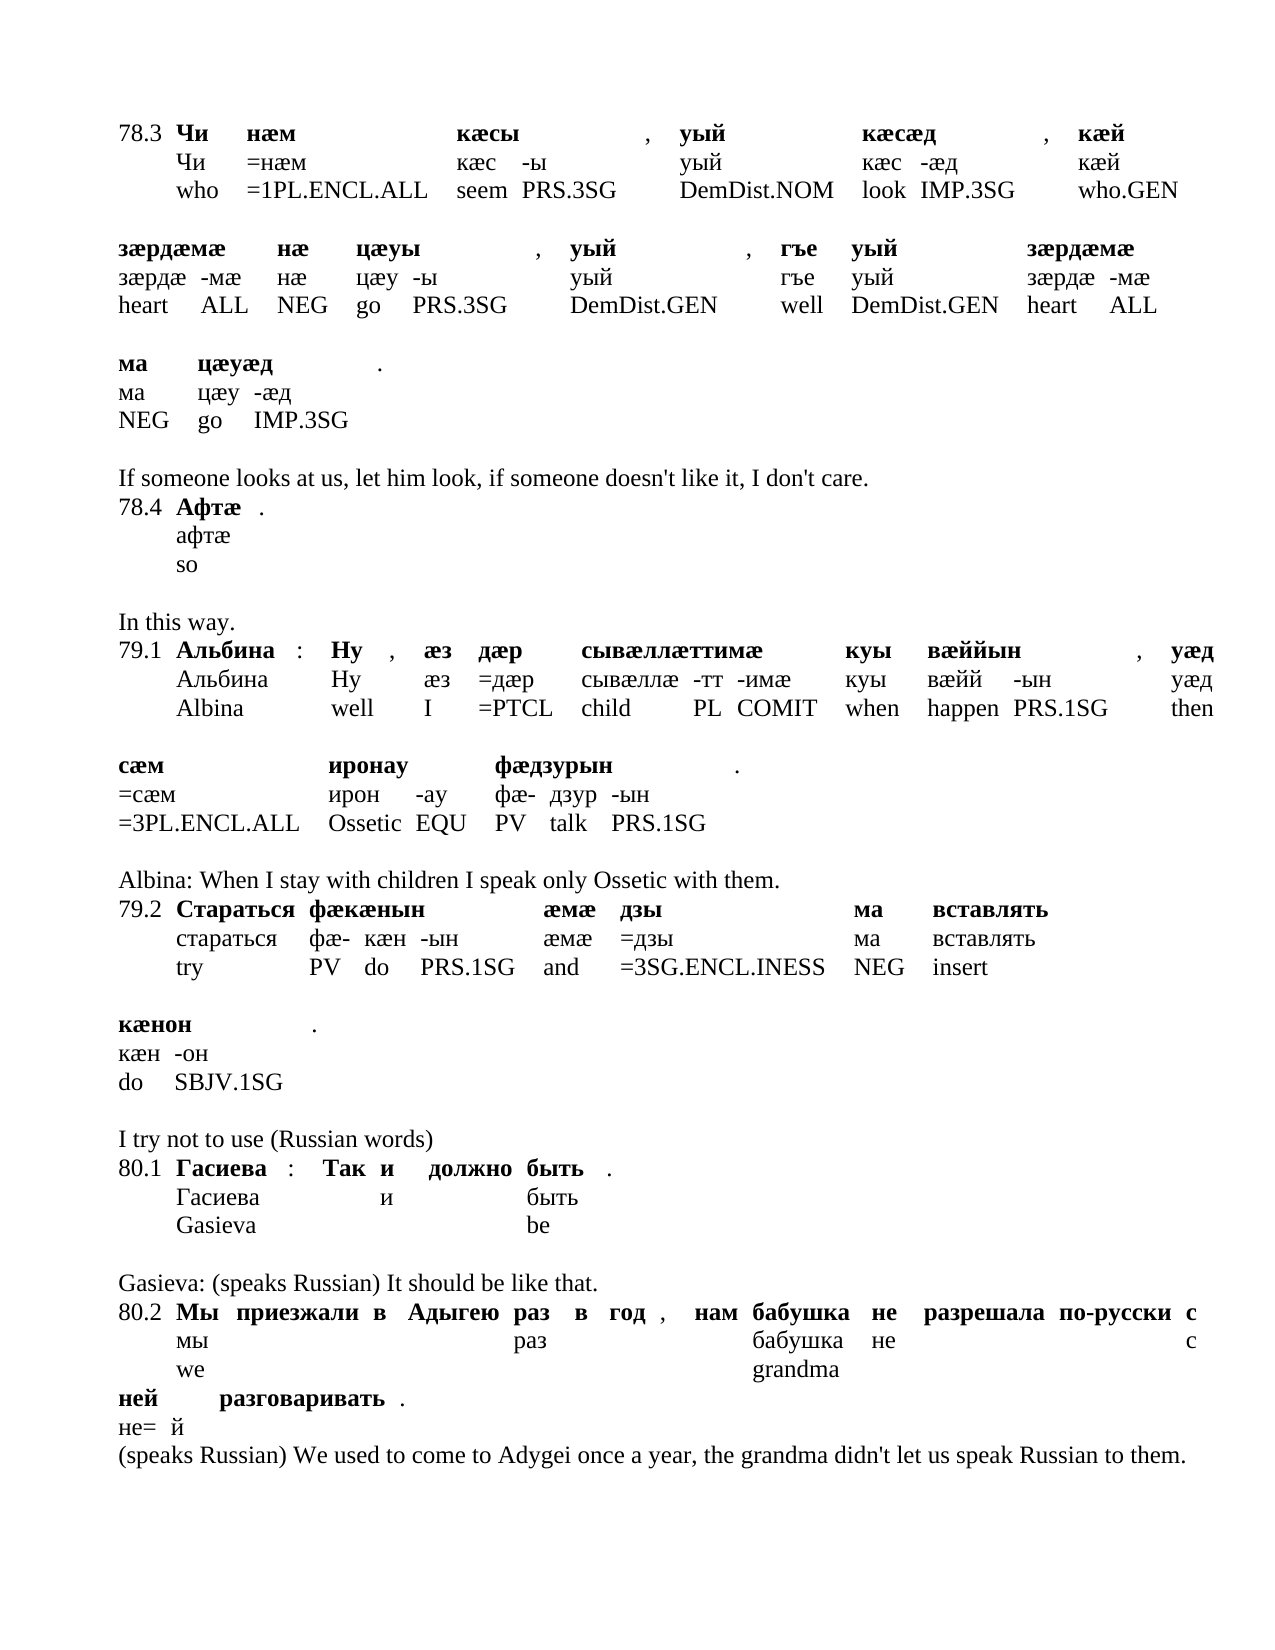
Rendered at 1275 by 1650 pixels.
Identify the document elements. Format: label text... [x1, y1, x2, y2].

text -имæ [737, 664, 817, 693]
text зæрдæ [1027, 262, 1095, 291]
text go [197, 406, 240, 434]
text -ау [415, 779, 467, 808]
text -мæ [1109, 262, 1158, 291]
text PRS.1SG [1013, 693, 1108, 722]
text Адыгею [408, 1297, 499, 1326]
text уый [851, 233, 1013, 262]
text 78.3 [118, 118, 162, 147]
text не [871, 1326, 896, 1354]
text Ну [331, 664, 361, 693]
text ма [853, 923, 905, 952]
text с [1186, 1297, 1220, 1326]
text do [364, 952, 406, 981]
text PRS.3SG [522, 176, 617, 204]
text цæуы [356, 233, 521, 262]
text =PTCL [478, 693, 553, 722]
text ма [853, 894, 919, 923]
text ма [118, 377, 169, 406]
text , [535, 233, 556, 262]
text Стараться [176, 894, 295, 923]
text . [399, 1383, 420, 1412]
text PRS.1SG [420, 952, 515, 981]
text -мæ [200, 262, 249, 291]
text стараться [176, 923, 277, 952]
text child [581, 693, 679, 722]
text зæрдæмæ [1027, 233, 1172, 262]
text NEG [118, 406, 169, 434]
text раз [513, 1297, 561, 1326]
text кæн [118, 1038, 160, 1067]
text then [1171, 693, 1214, 722]
text . [606, 1153, 627, 1182]
text куы [845, 664, 899, 693]
text . [377, 348, 398, 377]
text дзы [620, 894, 840, 923]
text Гасиева [176, 1182, 260, 1211]
text фæкæнын [309, 894, 529, 923]
text In this way. [118, 607, 1249, 636]
text do [118, 1067, 160, 1096]
text -ы [412, 262, 508, 291]
text I [424, 693, 450, 722]
text разговаривать [219, 1383, 385, 1412]
text =сæм [118, 779, 300, 808]
text : [296, 636, 317, 664]
text кæс [456, 147, 508, 176]
text (speaks Russian) We used to come to Adygei once a year, the grandma didn't let us speak Russian to them. [118, 1441, 1249, 1469]
text -ын [1013, 664, 1108, 693]
text зæрдæ [118, 262, 187, 291]
text и [380, 1182, 401, 1211]
text go [356, 291, 398, 319]
text вæййын [927, 636, 1122, 664]
text цæуæд [197, 348, 363, 377]
text well [780, 291, 823, 319]
text уæд [1171, 636, 1228, 664]
text ма [118, 348, 183, 377]
text =нæм [246, 147, 429, 176]
text гъе [780, 262, 823, 291]
text 79.1 [118, 636, 162, 664]
text =3PL.ENCL.ALL [118, 808, 300, 837]
text and [543, 952, 592, 981]
text try [176, 952, 277, 981]
text who.GEN [1078, 176, 1179, 204]
text PV [494, 808, 536, 837]
text раз [513, 1326, 547, 1354]
text -æд [920, 147, 1016, 176]
text happen [927, 693, 999, 722]
text talk [549, 808, 597, 837]
text вставлять [932, 923, 1036, 952]
text who [176, 176, 219, 204]
text приезжали [236, 1297, 359, 1326]
text . [258, 492, 279, 521]
text PL [693, 693, 723, 722]
text æз [424, 664, 450, 693]
text быть [526, 1182, 578, 1211]
text афтæ [176, 521, 231, 549]
text Gasieva [176, 1211, 260, 1239]
text уый [570, 233, 732, 262]
text DemDist.NOM [679, 176, 834, 204]
text æз [424, 636, 464, 664]
text Мы [176, 1297, 222, 1326]
text кæй [1078, 118, 1193, 147]
text -ын [420, 923, 515, 952]
text быть [526, 1153, 592, 1182]
text уый [851, 262, 999, 291]
text в [574, 1297, 595, 1326]
text Афтæ [176, 492, 244, 521]
text не= [118, 1412, 157, 1441]
text сæм [118, 751, 314, 779]
text кæс [862, 147, 906, 176]
text -ы [522, 147, 617, 176]
text сывæллæ [581, 664, 679, 693]
text COMIT [737, 693, 817, 722]
text 80.2 [118, 1297, 162, 1326]
text и [380, 1153, 414, 1182]
text . [734, 751, 755, 779]
text grandma [752, 1354, 858, 1383]
text , [659, 1297, 681, 1326]
text вæйй [927, 664, 999, 693]
text =дзы [620, 923, 826, 952]
text , [644, 118, 666, 147]
text we [176, 1354, 222, 1383]
text -он [174, 1038, 283, 1067]
text . [311, 1009, 332, 1038]
text Альбина [176, 636, 282, 664]
text look [862, 176, 906, 204]
text нам [694, 1297, 738, 1326]
text , [1136, 636, 1157, 664]
text DemDist.GEN [570, 291, 718, 319]
text фæ- [309, 923, 350, 952]
text heart [118, 291, 187, 319]
text кæн [364, 923, 406, 952]
text Ну [331, 636, 375, 664]
text по-русски [1059, 1297, 1172, 1326]
text 80.1 [118, 1153, 162, 1182]
text =дæр [478, 664, 553, 693]
text be [526, 1211, 592, 1239]
text PV [309, 952, 350, 981]
text фæдзурын [494, 751, 720, 779]
text ней [118, 1383, 205, 1412]
text вставлять [932, 894, 1049, 923]
text 78.4 [118, 492, 162, 521]
text DemDist.GEN [851, 291, 999, 319]
text уæд [1171, 664, 1214, 693]
text -æд [254, 377, 349, 406]
text , [746, 233, 767, 262]
text NEG [853, 952, 905, 981]
text не [871, 1297, 910, 1326]
text PRS.3SG [412, 291, 508, 319]
text 79.2 [118, 894, 162, 923]
text кæсы [456, 118, 631, 147]
text должно [428, 1153, 513, 1182]
text кæй [1078, 147, 1179, 176]
text EQU [415, 808, 467, 837]
text NEG [277, 291, 328, 319]
text PRS.1SG [611, 808, 706, 837]
text æмæ [543, 923, 592, 952]
text бабушка [752, 1297, 858, 1326]
text SBJV.1SG [174, 1067, 283, 1096]
text I try not to use (Russian words) [118, 1124, 1249, 1153]
text уый [570, 262, 718, 291]
text , [389, 636, 410, 664]
text =3SG.ENCL.INESS [620, 952, 826, 981]
text Чи [176, 147, 219, 176]
text : [287, 1153, 308, 1182]
text ALL [200, 291, 249, 319]
text Gasieva: (speaks Russian) It should be like that. [118, 1268, 1249, 1297]
text бабушка [752, 1326, 844, 1354]
text Гасиева [176, 1153, 274, 1182]
text фæ- [494, 779, 536, 808]
text гъе [780, 233, 837, 262]
text зæрдæмæ [118, 233, 263, 262]
text нæм [246, 118, 443, 147]
text уый [679, 118, 848, 147]
text , [1043, 118, 1064, 147]
text в [373, 1297, 394, 1326]
text insert [932, 952, 1049, 981]
text разрешала [923, 1297, 1045, 1326]
text If someone looks at us, let him look, if someone doesn't like it, I don't care. [118, 463, 1249, 492]
text нæ [277, 233, 342, 262]
text IMP.3SG [254, 406, 349, 434]
text -тт [693, 664, 723, 693]
text иронау [328, 751, 481, 779]
text уый [679, 147, 834, 176]
text ALL [1109, 291, 1158, 319]
text seem [456, 176, 508, 204]
text -ын [611, 779, 706, 808]
text so [176, 549, 231, 578]
text нæ [277, 262, 328, 291]
text цæу [197, 377, 240, 406]
text heart [1027, 291, 1095, 319]
text Albina: When I stay with children I speak only Ossetic with them. [118, 866, 1249, 894]
text Чи [176, 118, 233, 147]
text well [331, 693, 375, 722]
text кæсæд [862, 118, 1029, 147]
text when [845, 693, 899, 722]
text с [1186, 1326, 1207, 1354]
text =1PL.ENCL.ALL [246, 176, 429, 204]
text дæр [478, 636, 567, 664]
text мы [176, 1326, 208, 1354]
text кæнон [118, 1009, 297, 1038]
text IMP.3SG [920, 176, 1016, 204]
text сывæллæттимæ [581, 636, 831, 664]
text æмæ [543, 894, 606, 923]
text Ossetic [328, 808, 402, 837]
text ирон [328, 779, 402, 808]
text дзур [549, 779, 597, 808]
text й [171, 1412, 192, 1441]
text Альбина [176, 664, 268, 693]
text год [609, 1297, 646, 1326]
text цæу [356, 262, 398, 291]
text куы [845, 636, 913, 664]
text Так [322, 1153, 366, 1182]
text Albina [176, 693, 268, 722]
